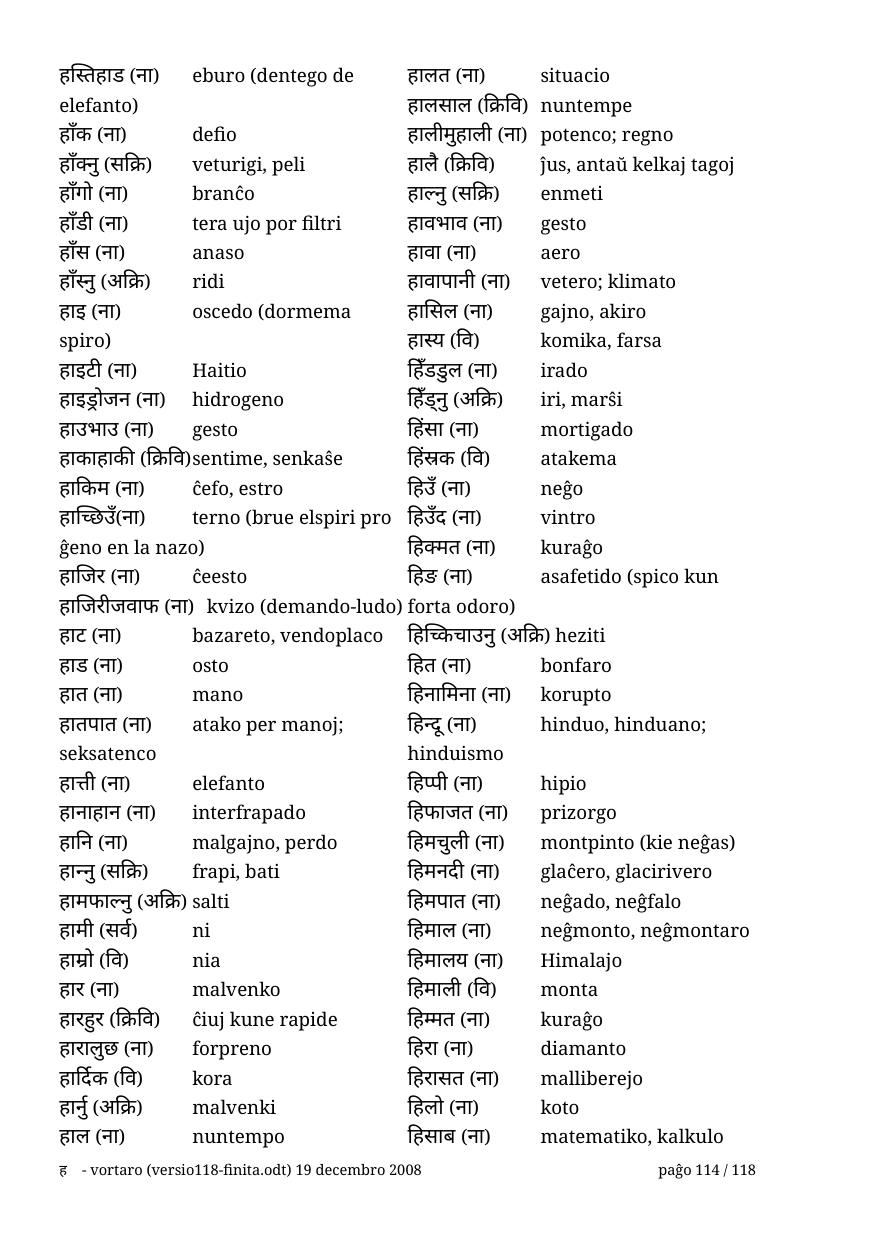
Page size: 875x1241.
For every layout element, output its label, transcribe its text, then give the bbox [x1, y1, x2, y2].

text हिउँद (ना) vintro [407, 501, 756, 531]
text हात्ती (ना) elefanto [59, 767, 407, 796]
text हाइड्रोजन (ना) hidrogeno [59, 383, 407, 413]
text हाड (ना) osto [59, 649, 407, 678]
text हावभाव (ना) gesto [407, 206, 756, 236]
text हिमनदी (ना) glaĉero, glacirivero [407, 855, 756, 884]
text हिमपात (ना) neĝado, neĝfalo [407, 884, 756, 914]
text हिंसा (ना) mortigado [407, 413, 756, 442]
text हामी (सर्व) ni [59, 914, 407, 943]
text हाँस (ना) anaso [59, 236, 407, 265]
text हाँडी (ना) tera ujo por filtri [59, 206, 407, 236]
text हार्नु (अक्रि) malvenki [59, 1091, 407, 1120]
text हाँगो (ना) branĉo [59, 177, 407, 206]
text हाइटी (ना) Haitio [59, 354, 407, 383]
text हास्य (वि) komika, farsa [407, 324, 756, 354]
text हिँडडुल (ना) irado [407, 354, 756, 383]
text हाइ (ना) oscedo (dormema spiro) [59, 295, 407, 354]
text हाच्छिउँ(ना) terno (brue elspiri pro ĝeno en la nazo) [59, 501, 407, 560]
text हिँड्नु (अक्रि) iri, marŝi [407, 383, 756, 413]
text हिफाजत (ना) prizorgo [407, 796, 756, 826]
text हिलो (ना) koto [407, 1091, 756, 1120]
text हावापानी (ना) vetero; klimato [407, 265, 756, 295]
text हित (ना) bonfaro [407, 649, 756, 678]
text हाकिम (ना) ĉefo, estro [59, 472, 407, 501]
text हाजिरीजवाफ (ना) kvizo (demando-ludo) [59, 590, 407, 619]
text हिमचुली (ना) montpinto (kie neĝas) [407, 826, 756, 855]
text हामफाल्नु (अक्रि) salti [59, 884, 407, 914]
text हाजिर (ना) ĉeesto [59, 560, 407, 590]
text हाम्रो (वि) nia [59, 943, 407, 973]
text हाउभाउ (ना) gesto [59, 413, 407, 442]
text हातपात (ना) atako per manoj; seksatenco [59, 708, 407, 767]
text हिक्मत (ना) kuraĝo [407, 531, 756, 560]
text हावा (ना) aero [407, 236, 756, 265]
text हस्तिहाड (ना) eburo (dentego de elefanto) [59, 59, 407, 118]
text हानाहान (ना) interfrapado [59, 796, 407, 826]
text हिमाल (ना) neĝmonto, neĝmontaro [407, 914, 756, 943]
text हात (ना) mano [59, 678, 407, 708]
text हाकाहाकी (क्रिवि) sentime, senkaŝe [59, 442, 407, 472]
text हारहुर (क्रिवि) ĉiuj kune rapide [59, 1002, 407, 1032]
text हिसाब (ना) matematiko, kalkulo [407, 1120, 756, 1150]
text हाँस्नु (अक्रि) ridi [59, 265, 407, 295]
text हासिल (ना) gajno, akiro [407, 295, 756, 324]
text हान्नु (सक्रि) frapi, bati [59, 855, 407, 884]
text हिउँ (ना) neĝo [407, 472, 756, 501]
text हाँक्नु (सक्रि) veturigi, peli [59, 147, 407, 177]
text हिनामिना (ना) korupto [407, 678, 756, 708]
text हानि (ना) malgajno, perdo [59, 826, 407, 855]
text हिन्दू (ना) hinduo, hinduano; hinduismo [407, 708, 756, 767]
text हिम्मत (ना) kuraĝo [407, 1002, 756, 1032]
text हालसाल (क्रिवि) nuntempe [407, 88, 756, 118]
text हाँक (ना) defio [59, 118, 407, 147]
text हार (ना) malvenko [59, 973, 407, 1002]
text हाल (ना) nuntempo [59, 1120, 407, 1150]
text हालीमुहाली (ना) potenco; regno [407, 118, 756, 147]
text हाट (ना) bazareto, vendoplaco [59, 619, 407, 649]
text हार्दिक (वि) kora [59, 1061, 407, 1091]
text हिमाली (वि) monta [407, 973, 756, 1002]
text हालै (क्रिवि) ĵus, antaŭ kelkaj tagoj [407, 147, 756, 177]
text हिप्पी (ना) hipio [407, 767, 756, 796]
text हाल्नु (सक्रि) enmeti [407, 177, 756, 206]
text हारालुछ (ना) forpreno [59, 1032, 407, 1061]
text हिमालय (ना) Himalajo [407, 943, 756, 973]
text हिरा (ना) diamanto [407, 1032, 756, 1061]
text हिंस्रक (वि) atakema [407, 442, 756, 472]
text हिङ (ना) asafetido (spico kun forta odoro) [407, 560, 756, 619]
text हालत (ना) situacio [407, 59, 756, 88]
text हिच्किचाउनु (अक्रि) heziti [407, 619, 756, 649]
text हिरासत (ना) malliberejo [407, 1061, 756, 1091]
